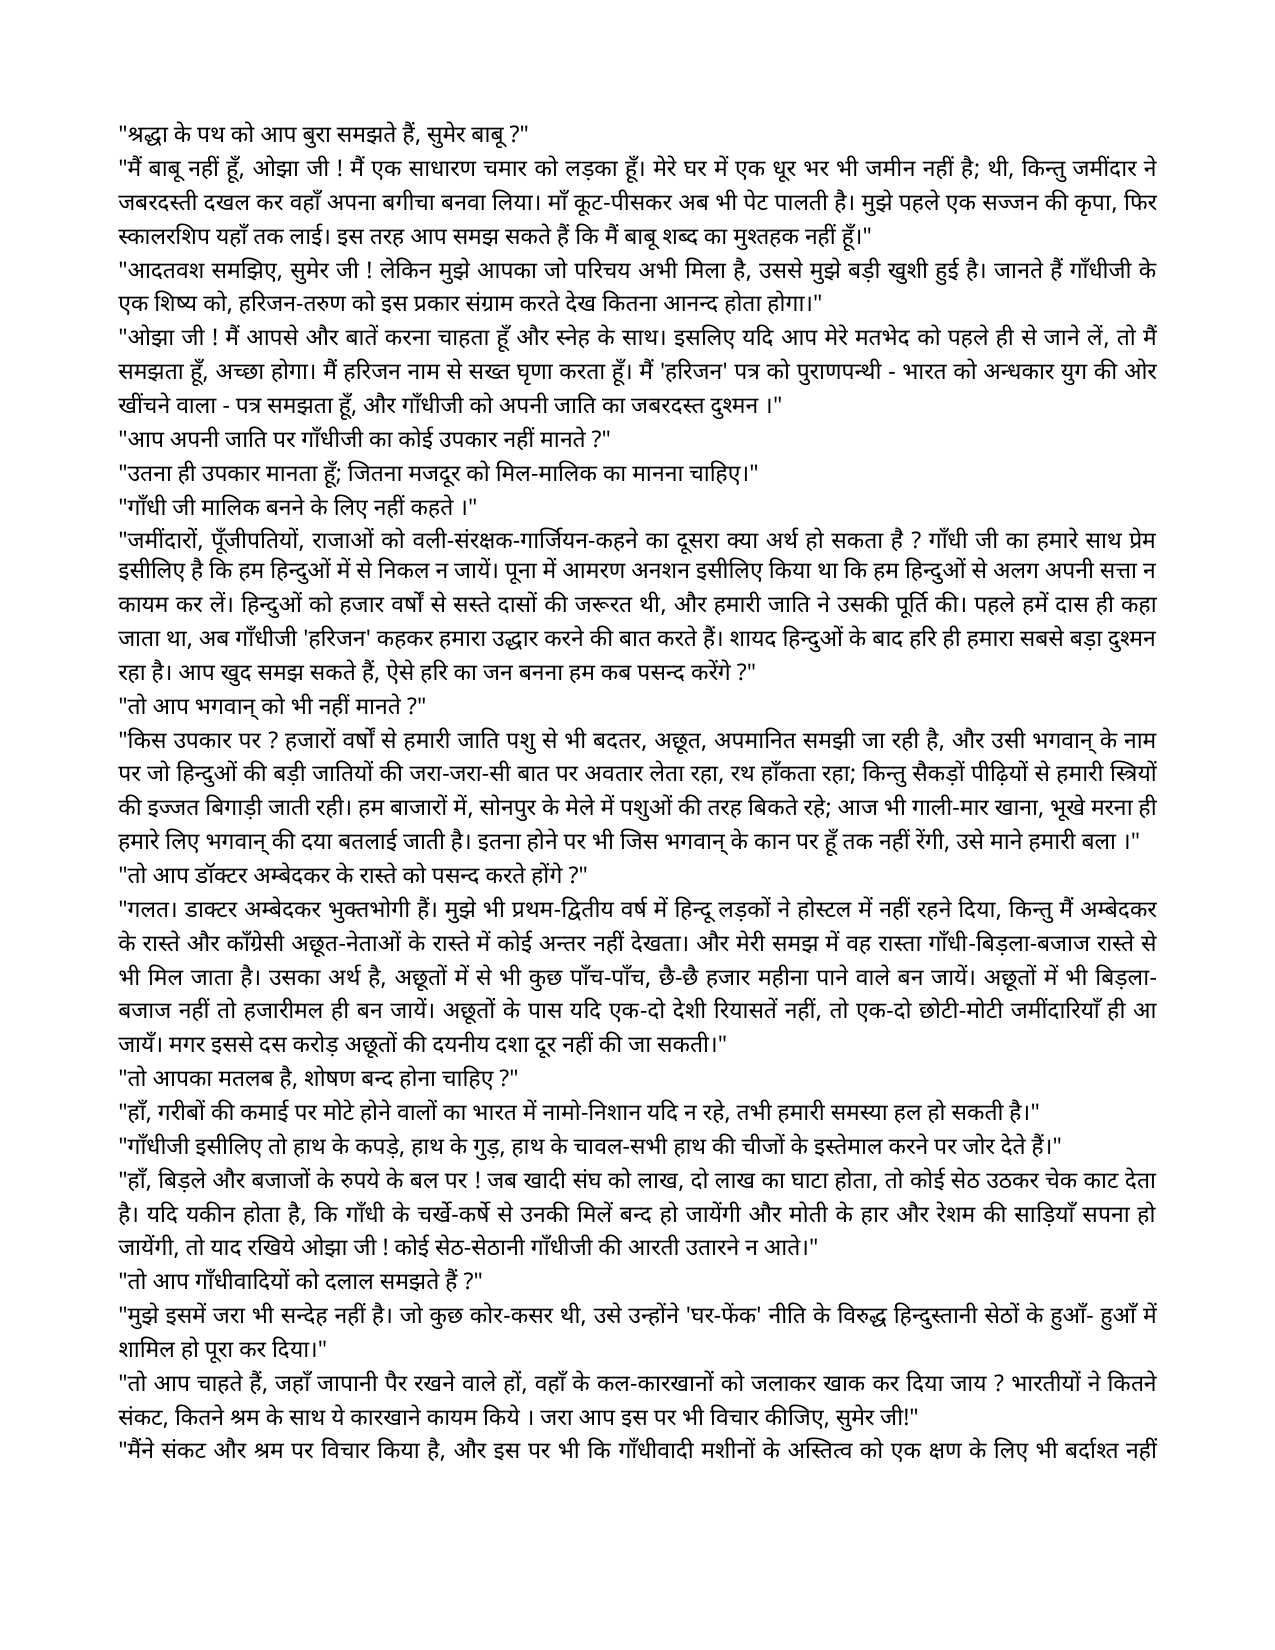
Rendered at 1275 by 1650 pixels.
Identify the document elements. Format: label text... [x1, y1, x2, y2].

text "तो आप चाहते हैं, जहाँ जापानी पैर रखने वाले हों, वहाँ के कल-कारखानों को जलाकर खाक कर दिया जाय ? भारतीयों ने कितने संकट, कितने श्रम के साथ ये कारखाने कायम किये । जरा आप इस पर भी विचार कीजिए, सुमेर जी!" [118, 1367, 1157, 1434]
text "तो आपका मतलब है, शोषण बन्द होना चाहिए ?" [118, 1062, 1157, 1096]
text "तो आप भगवान् को भी नहीं मानते ?" [118, 690, 1157, 723]
text "मैंने संकट और श्रम पर विचार किया है, और इस पर भी कि गाँधीवादी मशीनों के अस्तित्व को एक क्षण के लिए भी बर्दाश्त नहीं [118, 1434, 1157, 1468]
text "तो आप गाँधीवादियों को दलाल समझते हैं ?" [118, 1265, 1157, 1299]
text "आप अपनी जाति पर गाँधीजी का कोई उपकार नहीं मानते ?" [118, 423, 1157, 457]
text "गलत। डाक्टर अम्बेदकर भुक्तभोगी हैं। मुझे भी प्रथम-द्वितीय वर्ष में हिन्दू लड़कों ने होस्टल में नहीं रहने दिया, किन्तु मैं अम्बेदकर के रास्ते और काँग्रेसी अछूत-नेताओं के रास्ते में कोई अन्तर नहीं देखता। और मेरी समझ में वह रास्ता गाँधी-बिड़ला-बजाज रास्ते से भी मिल जाता है। उसका अर्थ है, अछूतों में से भी कुछ पाँच-पाँच, छै-छै हजार महीना पाने वाले बन जायें। अछूतों में भी बिड़ला-बजाज नहीं तो हजारीमल ही बन जायें। अछूतों के पास यदि एक-दो देशी रियासतें नहीं, तो एक-दो छोटी-मोटी जमींदारियाँ ही आ जायँ। मगर इससे दस करोड़ अछूतों की दयनीय दशा दूर नहीं की जा सकती।" [118, 893, 1157, 1062]
text "हाँ, बिड़ले और बजाजों के रुपये के बल पर ! जब खादी संघ को लाख, दो लाख का घाटा होता, तो कोई सेठ उठकर चेक काट देता है। यदि यकीन होता है, कि गाँधी के चर्खे-कर्षे से उनकी मिलें बन्द हो जायेंगी और मोती के हार और रेशम की साड़ियाँ सपना हो जायेंगी, तो याद रखिये ओझा जी ! कोई सेठ-सेठानी गाँधीजी की आरती उतारने न आते।" [118, 1164, 1157, 1265]
text "उतना ही उपकार मानता हूँ; जितना मजदूर को मिल-मालिक का मानना चाहिए।" [118, 457, 1157, 491]
text "मैं बाबू नहीं हूँ, ओझा जी ! मैं एक साधारण चमार को लड़का हूँ। मेरे घर में एक धूर भर भी जमीन नहीं है; थी, किन्तु जमींदार ने जबरदस्ती दखल कर वहाँ अपना बगीचा बनवा लिया। माँ कूट-पीसकर अब भी पेट पालती है। मुझे पहले एक सज्जन की कृपा, फिर स्कालरशिप यहाँ तक लाई। इस तरह आप समझ सकते हैं कि मैं बाबू शब्द का मुश्तहक नहीं हूँ।" [118, 152, 1157, 253]
text "गाँधीजी इसीलिए तो हाथ के कपड़े, हाथ के गुड़, हाथ के चावल-सभी हाथ की चीजों के इस्तेमाल करने पर जोर देते हैं।" [118, 1130, 1157, 1164]
text "आदतवश समझिए, सुमेर जी ! लेकिन मुझे आपका जो परिचय अभी मिला है, उससे मुझे बड़ी खुशी हुई है। जानते हैं गाँधीजी के एक शिष्य को, हरिजन-तरुण को इस प्रकार संग्राम करते देख कितना आनन्द होता होगा।" [118, 253, 1157, 321]
text "मुझे इसमें जरा भी सन्देह नहीं है। जो कुछ कोर-कसर थी, उसे उन्होंने 'घर-फेंक' नीति के विरुद्ध हिन्दुस्तानी सेठों के हुआँ- हुआँ में शामिल हो पूरा कर दिया।" [118, 1299, 1157, 1367]
text "जमींदारों, पूँजीपतियों, राजाओं को वली-संरक्षक-गार्जियन-कहने का दूसरा क्या अर्थ हो सकता है ? गाँधी जी का हमारे साथ प्रेम इसीलिए है कि हम हिन्दुओं में से निकल न जायें। पूना में आमरण अनशन इसीलिए किया था कि हम हिन्दुओं से अलग अपनी सत्ता न कायम कर लें। हिन्दुओं को हजार वर्षों से सस्ते दासों की जरूरत थी, और हमारी जाति ने उसकी पूर्ति की। पहले हमें दास ही कहा जाता था, अब गाँधीजी 'हरिजन' कहकर हमारा उद्धार करने की बात करते हैं। शायद हिन्दुओं के बाद हरि ही हमारा सबसे बड़ा दुश्मन रहा है। आप खुद समझ सकते हैं, ऐसे हरि का जन बनना हम कब पसन्द करेंगे ?" [118, 524, 1157, 690]
text "ओझा जी ! मैं आपसे और बातें करना चाहता हूँ और स्नेह के साथ। इसलिए यदि आप मेरे मतभेद को पहले ही से जाने लें, तो मैं समझता हूँ, अच्छा होगा। मैं हरिजन नाम से सख्त घृणा करता हूँ। मैं 'हरिजन' पत्र को पुराणपन्थी - भारत को अन्धकार युग की ओर खींचने वाला - पत्र समझता हूँ, और गाँधीजी को अपनी जाति का जबरदस्त दुश्मन ।" [118, 321, 1157, 423]
text "गाँधी जी मालिक बनने के लिए नहीं कहते ।" [118, 491, 1157, 524]
text "किस उपकार पर ? हजारों वर्षों से हमारी जाति पशु से भी बदतर, अछूत, अपमानित समझी जा रही है, और उसी भगवान् के नाम पर जो हिन्दुओं की बड़ी जातियों की जरा-जरा-सी बात पर अवतार लेता रहा, रथ हाँकता रहा; किन्तु सैकड़ों पीढ़ियों से हमारी स्त्रियों की इज्जत बिगाड़ी जाती रही। हम बाजारों में, सोनपुर के मेले में पशुओं की तरह बिकते रहे; आज भी गाली-मार खाना, भूखे मरना ही हमारे लिए भगवान् की दया बतलाई जाती है। इतना होने पर भी जिस भगवान् के कान पर हूँ तक नहीं रेंगी, उसे माने हमारी बला ।" [118, 723, 1157, 859]
text "श्रद्धा के पथ को आप बुरा समझते हैं, सुमेर बाबू ?" [118, 118, 1157, 152]
text "तो आप डॉक्टर अम्बेदकर के रास्ते को पसन्द करते होंगे ?" [118, 859, 1157, 893]
text "हाँ, गरीबों की कमाई पर मोटे होने वालों का भारत में नामो-निशान यदि न रहे, तभी हमारी समस्या हल हो सकती है।" [118, 1096, 1157, 1130]
